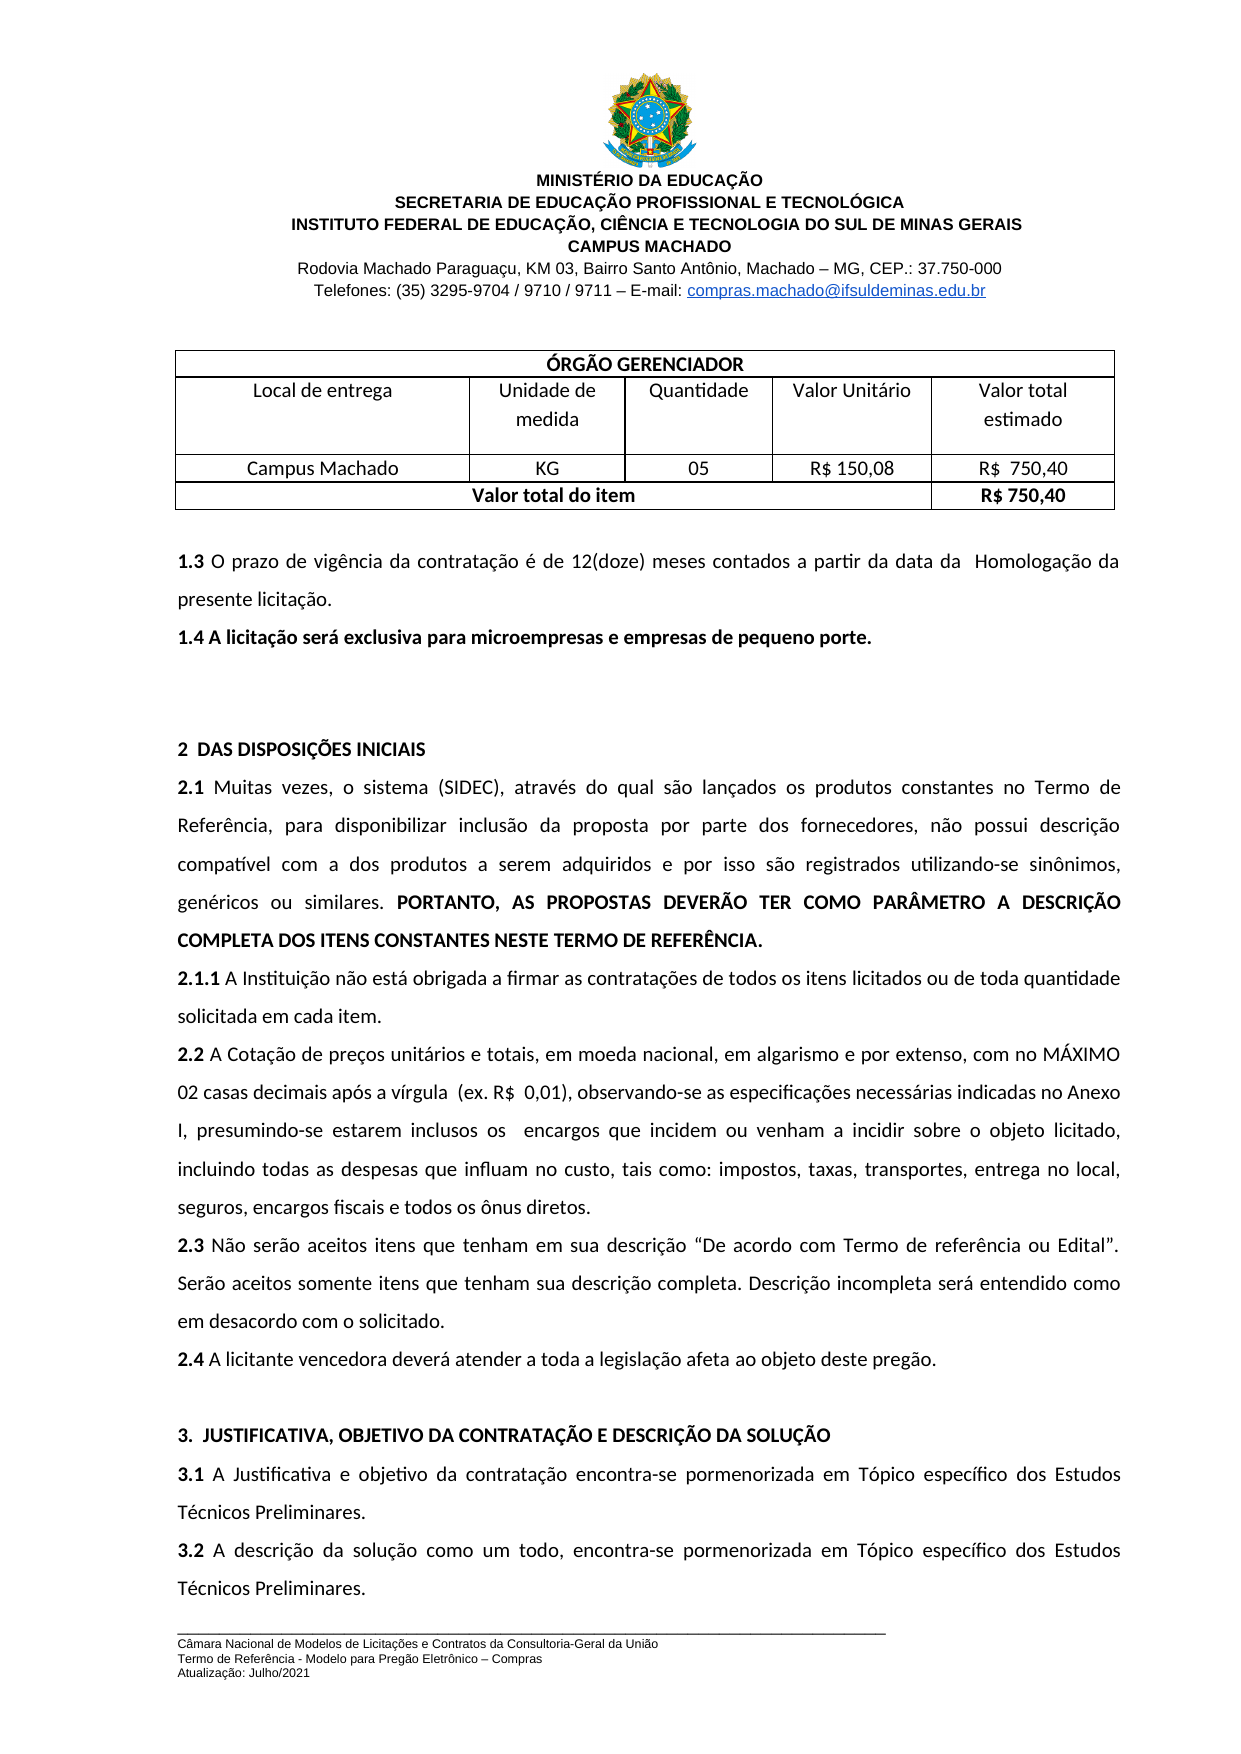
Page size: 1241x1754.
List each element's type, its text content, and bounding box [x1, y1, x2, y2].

table_cell 05 [626, 455, 772, 481]
table_cell Unidade de medida [470, 378, 624, 454]
text 3.1 A Justificativa e objetivo da contratação encontra-se pormenorizada em Tópico específico dos Estudos Técnicos Preliminares. [177, 1461, 1122, 1524]
table_cell R$ 750,40 [932, 455, 1114, 481]
table_cell KG [470, 455, 624, 481]
text 2.1.1 A Instituição não está obrigada a firmar as contratações de todos os itens licitados ou de toda quantidade solicitada em cada item. [177, 965, 1122, 1029]
picture [643, 163, 658, 168]
table_cell Campus Machado [176, 455, 469, 481]
text 2.4 A licitante vencedora deverá atender a toda a legislação afeta ao objeto deste pregão. [177, 1346, 1122, 1372]
text 3. JUSTIFICATIVA, OBJETIVO DA CONTRATAÇÃO E DESCRIÇÃO DA SOLUÇÃO [177, 1423, 1122, 1448]
text 2.3 Não serão aceitos itens que tenham em sua descrição “De acordo com Termo de referência ou Edital”. Serão aceitos somente itens que tenham sua descrição completa. Descrição incompleta será entendido como em desacordo com o solicitado. [177, 1232, 1122, 1334]
table_cell R$ 150,08 [773, 455, 931, 481]
table_header ÓRGÃO GERENCIADOR [176, 351, 1114, 376]
table_cell Valor total do item [176, 483, 931, 509]
table_cell Valor total estimado [932, 378, 1114, 454]
text 2 DAS DISPOSIÇÕES INICIAIS [177, 736, 1122, 762]
text 1.3 O prazo de vigência da contratação é de 12(doze) meses contados a partir da data da Homologação da presente licitação. [177, 548, 1122, 611]
list 1.4 A licitação será exclusiva para microempresas e empresas de pequeno porte. [177, 624, 1122, 649]
table_cell Quantidade [626, 378, 772, 454]
table_cell R$ 750,40 [932, 483, 1114, 509]
text 3.2 A descrição da solução como um todo, encontra-se pormenorizada em Tópico específico dos Estudos Técnicos Preliminares. [177, 1537, 1122, 1601]
table_cell Local de entrega [176, 378, 469, 454]
table_cell Valor Unitário [773, 378, 931, 454]
picture [603, 73, 697, 168]
text 2.1 Muitas vezes, o sistema (SIDEC), através do qual são lançados os produtos constantes no Termo de Referência, para disponibilizar inclusão da proposta por parte dos fornecedores, não possui descrição compatível com a dos produtos a serem adquiridos e por isso são registrados utilizando-se sinônimos, genéricos ou similares. PORTANTO, AS PROPOSTAS DEVERÃO TER COMO PARÂMETRO A DESCRIÇÃO COMPLETA DOS ITENS CONSTANTES NESTE TERMO DE REFERÊNCIA. [177, 774, 1122, 952]
picture [669, 149, 680, 155]
text 2.2 A Cotação de preços unitários e totais, em moeda nacional, em algarismo e por extenso, com no MÁXIMO 02 casas decimais após a vírgula (ex. R$ 0,01), observando-se as especificações necessárias indicadas no Anexo I, presumindo-se estarem inclusos os encargos que incidem ou venham a incidir sobre o objeto licitado, incluindo todas as despesas que influam no custo, tais como: impostos, taxas, transportes, entrega no local, seguros, encargos fiscais e todos os ônus diretos. [177, 1041, 1122, 1219]
